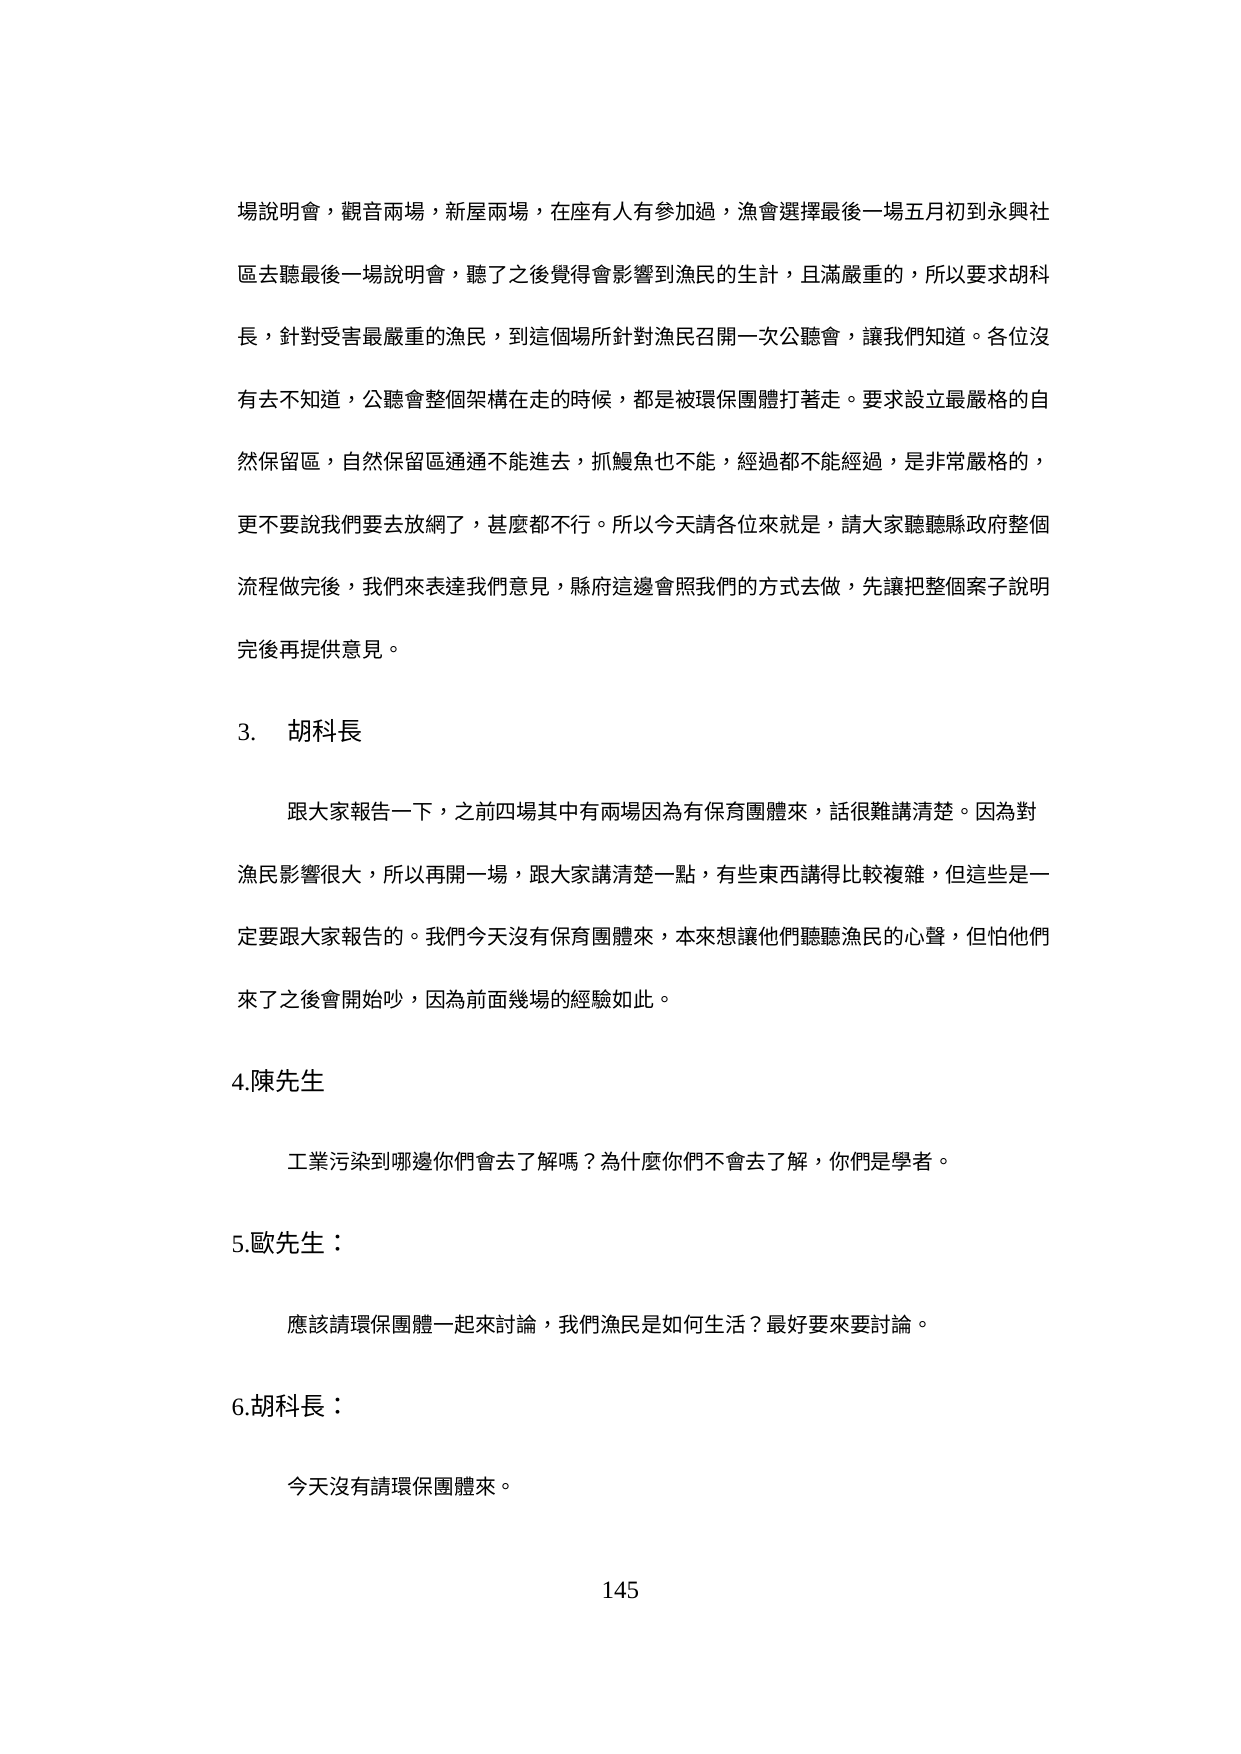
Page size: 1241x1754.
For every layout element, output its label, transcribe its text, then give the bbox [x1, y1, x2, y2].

text 場說明會，觀音兩場，新屋兩場，在座有人有參加過，漁會選擇最後一場五月初到永興社區去聽最後一場說明會，聽了之後覺得會影響到漁民的生計，且滿嚴重的，所以要求胡科長，針對受害最嚴重的漁民，到這個場所針對漁民召開一次公聽會，讓我們知道。各位沒有去不知道，公聽會整個架構在走的時候，都是被環保團體打著走。要求設立最嚴格的自然保留區，自然保留區通通不能進去，抓鰻魚也不能，經過都不能經過，是非常嚴格的，更不要說我們要去放網了，甚麼都不行。所以今天請各位來就是，請大家聽聽縣政府整個流程做完後，我們來表達我們意見，縣府這邊會照我們的方式去做，先讓把整個案子說明完後再提供意見。 [237, 169, 1053, 669]
text 今天沒有請環保團體來。 [237, 1444, 1053, 1506]
text 6.胡科長： [231, 1363, 1053, 1425]
list 胡科長 [237, 688, 1053, 750]
text 4.陳先生 [231, 1038, 1053, 1100]
text 應該請環保團體一起來討論，我們漁民是如何生活？最好要來要討論。 [237, 1281, 1053, 1344]
text 跟大家報告一下，之前四場其中有兩場因為有保育團體來，話很難講清楚。因為對漁民影響很大，所以再開一場，跟大家講清楚一點，有些東西講得比較複雜，但這些是一定要跟大家報告的。我們今天沒有保育團體來，本來想讓他們聽聽漁民的心聲，但怕他們來了之後會開始吵，因為前面幾場的經驗如此。 [237, 769, 1053, 1019]
text 5.歐先生： [231, 1200, 1053, 1263]
text 工業污染到哪邊你們會去了解嗎？為什麼你們不會去了解，你們是學者。 [237, 1119, 1053, 1181]
